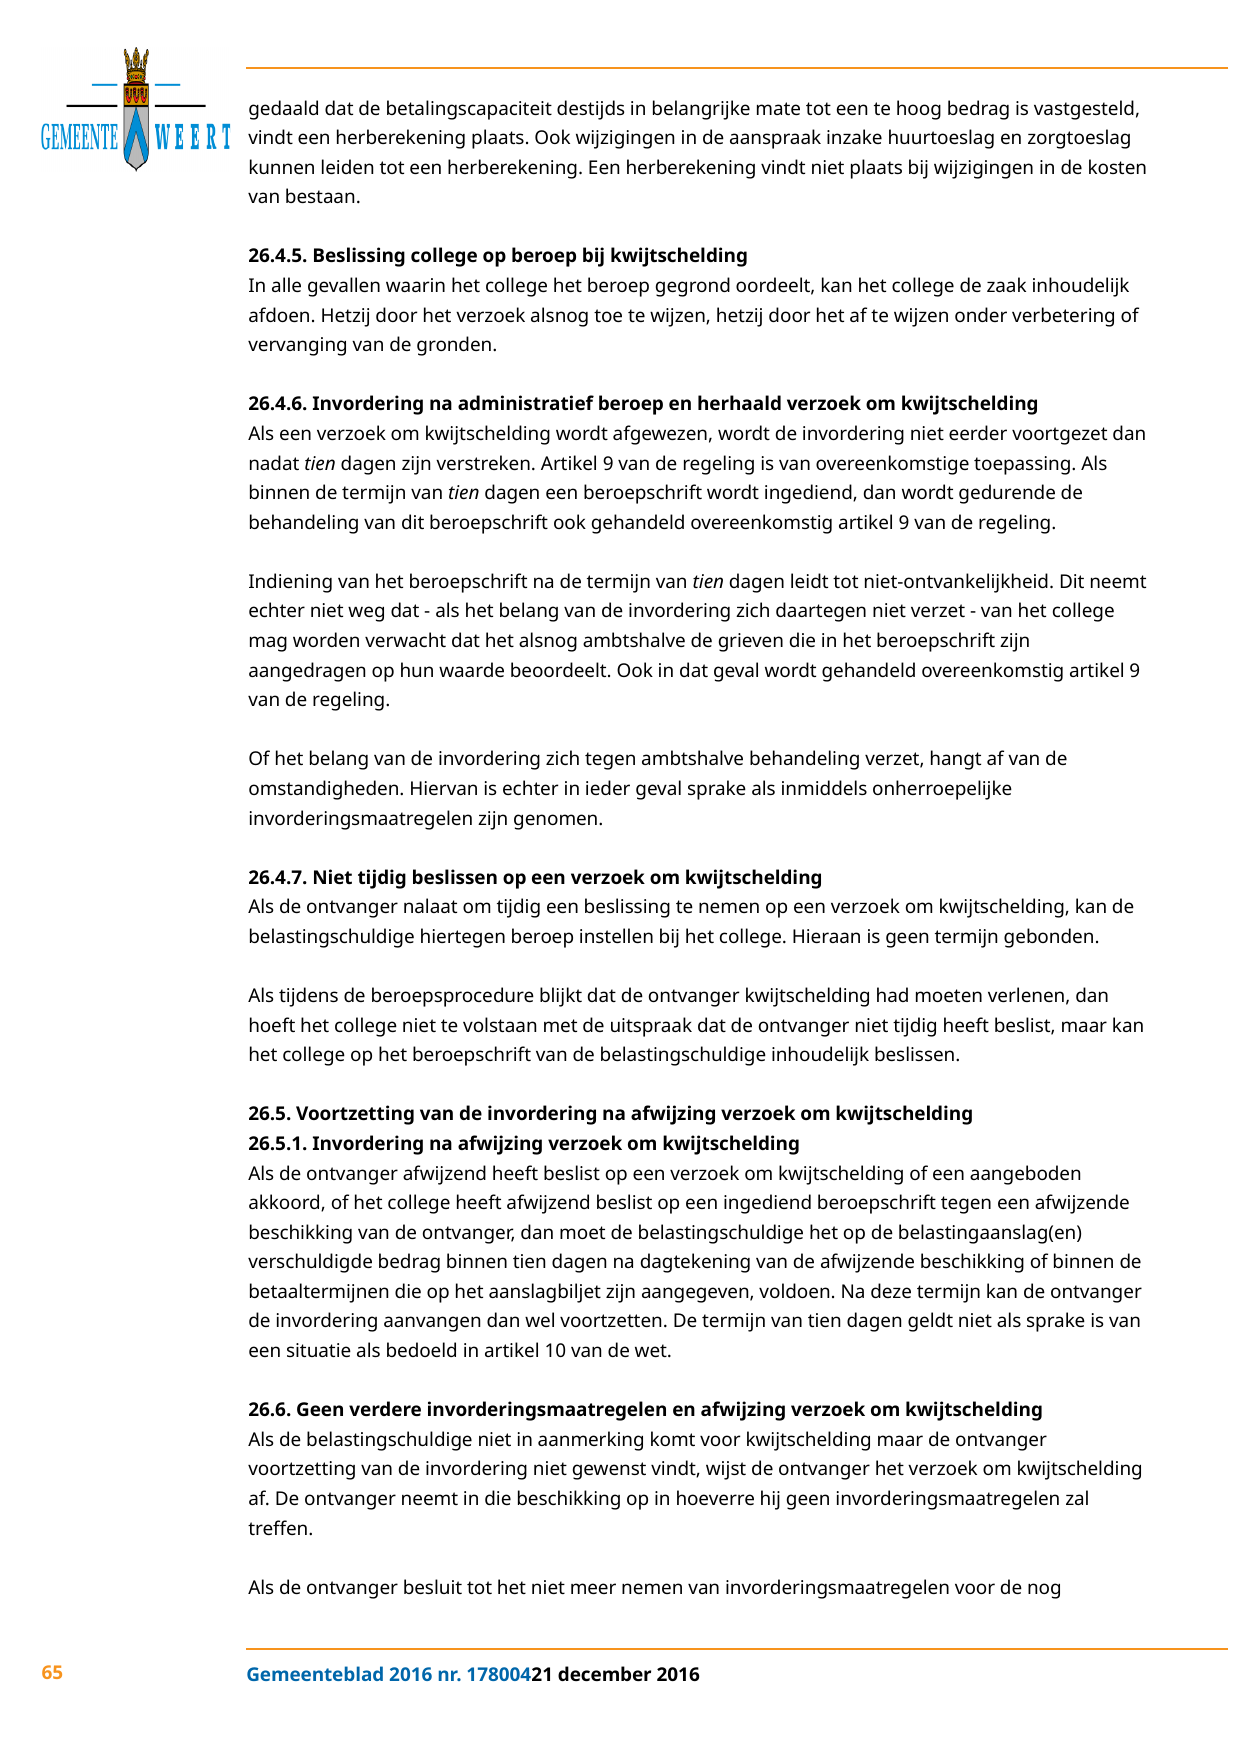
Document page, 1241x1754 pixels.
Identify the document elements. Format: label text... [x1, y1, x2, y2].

text gedaald dat de betalingscapaciteit destijds in belangrijke mate tot een te hoog bedrag is vastgesteld, vindt een herberekening plaats. Ook wijzigingen in de aanspraak inzake huurtoeslag en zorgtoeslag kunnen leiden tot een herberekening. Een herberekening vindt niet plaats bij wijzigingen in de kosten van bestaan. [248, 95, 1152, 209]
text 26.4.7. Niet tijdig beslissen op een verzoek om kwijtschelding [248, 864, 1152, 890]
text 26.4.6. Invordering na administratief beroep en herhaald verzoek om kwijtschelding [248, 391, 1152, 416]
text Als een verzoek om kwijtschelding wordt afgewezen, wordt de invordering niet eerder voortgezet dan nadat tien dagen zijn verstreken. Artikel 9 van de regeling is van overeenkomstige toepassing. Als binnen de termijn van tien dagen een beroepschrift wordt ingediend, dan wordt gedurende de behandeling van dit beroepschrift ook gehandeld overeenkomstig artikel 9 van de regeling. [248, 420, 1152, 535]
text Als tijdens de beroepsprocedure blijkt dat de ontvanger kwijtschelding had moeten verlenen, dan hoeft het college niet te volstaan met de uitspraak dat de ontvanger niet tijdig heeft beslist, maar kan het college op het beroepschrift van de belastingschuldige inhoudelijk beslissen. [248, 982, 1152, 1067]
text Als de ontvanger besluit tot het niet meer nemen van invorderingsmaatregelen voor de nog [248, 1574, 1152, 1600]
text Als de ontvanger afwijzend heeft beslist op een verzoek om kwijtschelding of een aangeboden akkoord, of het college heeft afwijzend beslist op een ingediend beroepschrift tegen een afwijzende beschikking van de ontvanger, dan moet de belastingschuldige het op de belastingaanslag(en) verschuldigde bedrag binnen tien dagen na dagtekening van de afwijzende beschikking of binnen de betaaltermijnen die op het aanslagbiljet zijn aangegeven, voldoen. Na deze termijn kan de ontvanger de invordering aanvangen dan wel voortzetten. De termijn van tien dagen geldt niet als sprake is van een situatie als bedoeld in artikel 10 van de wet. [248, 1160, 1152, 1363]
picture [41, 47, 231, 172]
text Indiening van het beroepschrift na de termijn van tien dagen leidt tot niet-ontvankelijkheid. Dit neemt echter niet weg dat - als het belang van de invordering zich daartegen niet verzet - van het college mag worden verwacht dat het alsnog ambtshalve de grieven die in het beroepschrift zijn aangedragen op hun waarde beoordeelt. Ook in dat geval wordt gehandeld overeenkomstig artikel 9 van de regeling. [248, 568, 1152, 712]
text 26.5. Voortzetting van de invordering na afwijzing verzoek om kwijtschelding [248, 1101, 1152, 1126]
text Als de belastingschuldige niet in aanmerking komt voor kwijtschelding maar de ontvanger voortzetting van de invordering niet gewenst vindt, wijst de ontvanger het verzoek om kwijtschelding af. De ontvanger neemt in die beschikking op in hoeverre hij geen invorderingsmaatregelen zal treffen. [248, 1426, 1152, 1541]
text 26.4.5. Beslissing college op beroep bij kwijtschelding [248, 243, 1152, 268]
text In alle gevallen waarin het college het beroep gegrond oordeelt, kan het college de zaak inhoudelijk afdoen. Hetzij door het verzoek alsnog toe te wijzen, hetzij door het af te wijzen onder verbetering of vervanging van de gronden. [248, 272, 1152, 357]
text Of het belang van de invordering zich tegen ambtshalve behandeling verzet, hangt af van de omstandigheden. Hiervan is echter in ieder geval sprake als inmiddels onherroepelijke invorderingsmaatregelen zijn genomen. [248, 746, 1152, 831]
text 26.5.1. Invordering na afwijzing verzoek om kwijtschelding [248, 1130, 1152, 1156]
text Als de ontvanger nalaat om tijdig een beslissing te nemen op een verzoek om kwijtschelding, kan de belastingschuldige hiertegen beroep instellen bij het college. Hieraan is geen termijn gebonden. [248, 893, 1152, 949]
text 26.6. Geen verdere invorderingsmaatregelen en afwijzing verzoek om kwijtschelding [248, 1396, 1152, 1422]
